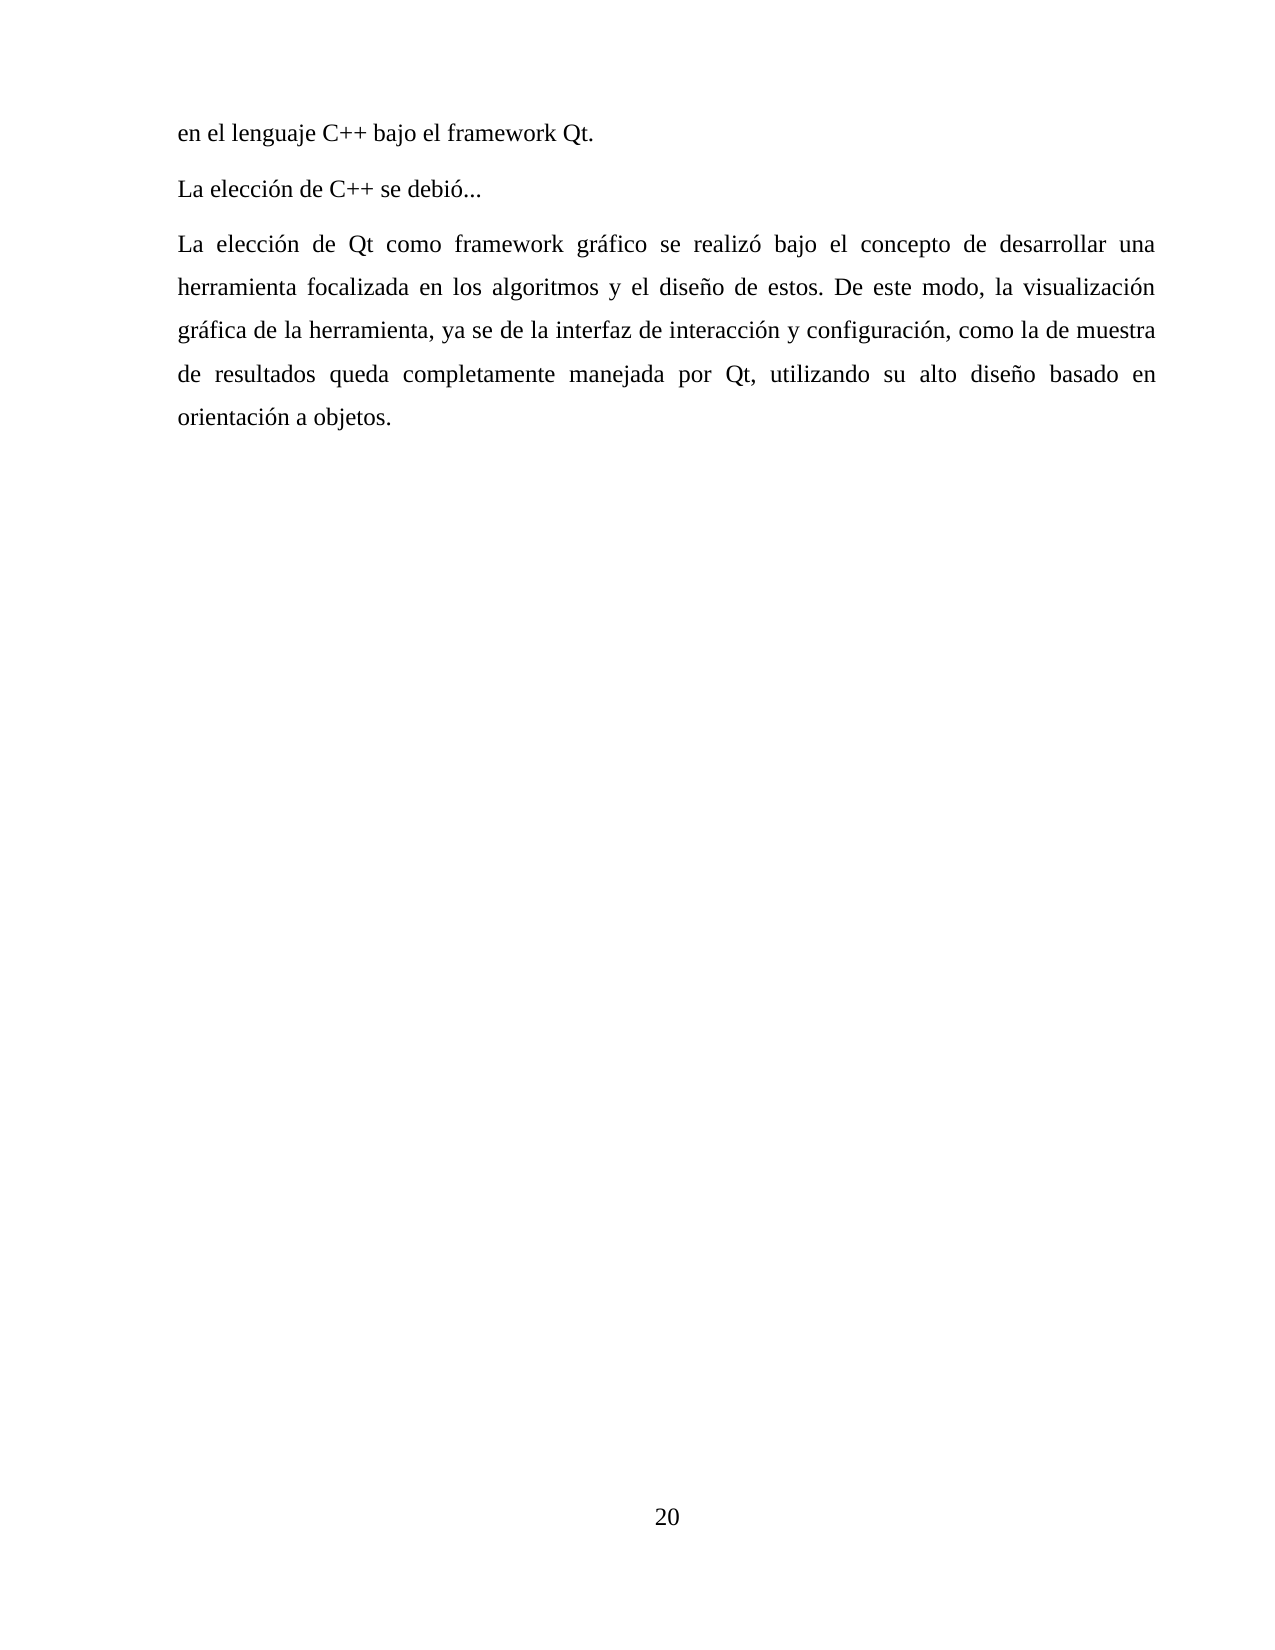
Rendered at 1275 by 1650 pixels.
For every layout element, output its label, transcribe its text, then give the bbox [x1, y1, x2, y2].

text La elección de C++ se debió... [177, 174, 1157, 202]
text en el lenguaje C++ bajo el framework Qt. [177, 118, 1157, 147]
text La elección de Qt como framework gráfico se realizó bajo el concepto de desarrollar una herramienta focalizada en los algoritmos y el diseño de estos. De este modo, la visualización gráfica de la herramienta, ya se de la interfaz de interacción y configuración, como la de muestra de resultados queda completamente manejada por Qt, utilizando su alto diseño basado en orientación a objetos. [177, 229, 1157, 431]
